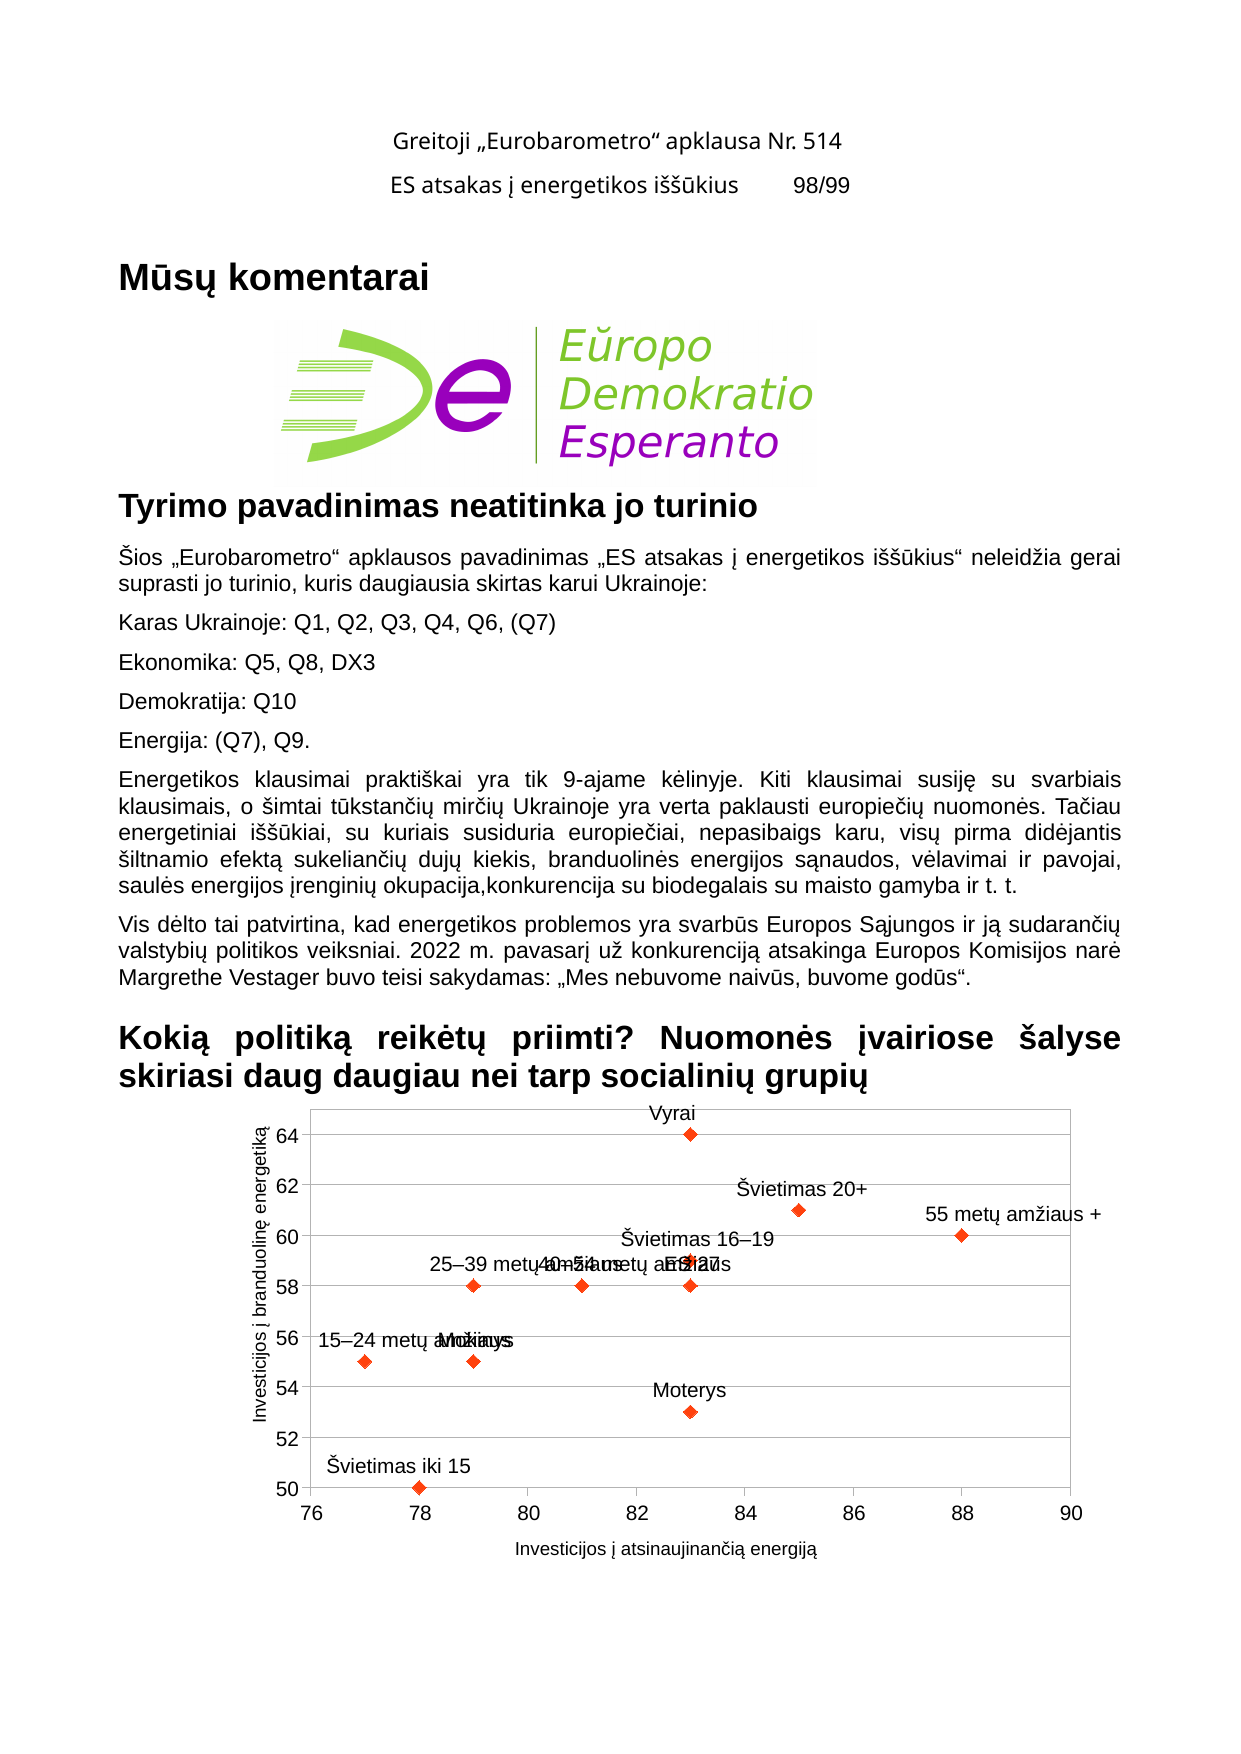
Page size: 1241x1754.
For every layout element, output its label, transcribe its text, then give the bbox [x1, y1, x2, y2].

text Energetikos klausimai praktiškai yra tik 9-ajame kėlinyje. Kiti klausimai susiję su svarbiais klausimais, o šimtai tūkstančių mirčių Ukrainoje yra verta paklausti europiečių nuomonės. Tačiau energetiniai iššūkiai, su kuriais susiduria europiečiai, nepasibaigs karu, visų pirma didėjantis šiltnamio efektą sukeliančių dujų kiekis, branduolinės energijos sąnaudos, vėlavimai ir pavojai, saulės energijos įrenginių okupacija,konkurencija su biodegalais su maisto gamyba ir t. t. [118, 766, 1122, 898]
subtitle Kokią politiką reikėtų priimti? Nuomonės įvairiose šalyse skiriasi daug daugiau nei tarp socialinių grupių [118, 1017, 1122, 1095]
subtitle Tyrimo pavadinimas neatitinka jo turinio [118, 483, 1122, 525]
text Ekonomika: Q5, Q8, DX3 [118, 649, 1122, 675]
text Energija: (Q7), Q9. [118, 727, 1122, 753]
picture [273, 320, 817, 487]
text Karas Ukrainoje: Q1, Q2, Q3, Q4, Q6, (Q7) [118, 609, 1122, 636]
text Šios „Eurobarometro“ apklausos pavadinimas „ES atsakas į energetikos iššūkius“ neleidžia gerai suprasti jo turinio, kuris daugiausia skirtas karui Ukrainoje: [118, 544, 1122, 596]
text Vis dėlto tai patvirtina, kad energetikos problemos yra svarbūs Europos Sąjungos ir ją sudarančių valstybių politikos veiksniai. 2022 m. pavasarį už konkurenciją atsakinga Europos Komisijos narė Margrethe Vestager buvo teisi sakydamas: „Mes nebuvome naivūs, buvome godūs“. [118, 911, 1122, 990]
subtitle Mūsų komentarai [118, 254, 1122, 298]
text Demokratija: Q10 [118, 688, 1122, 714]
